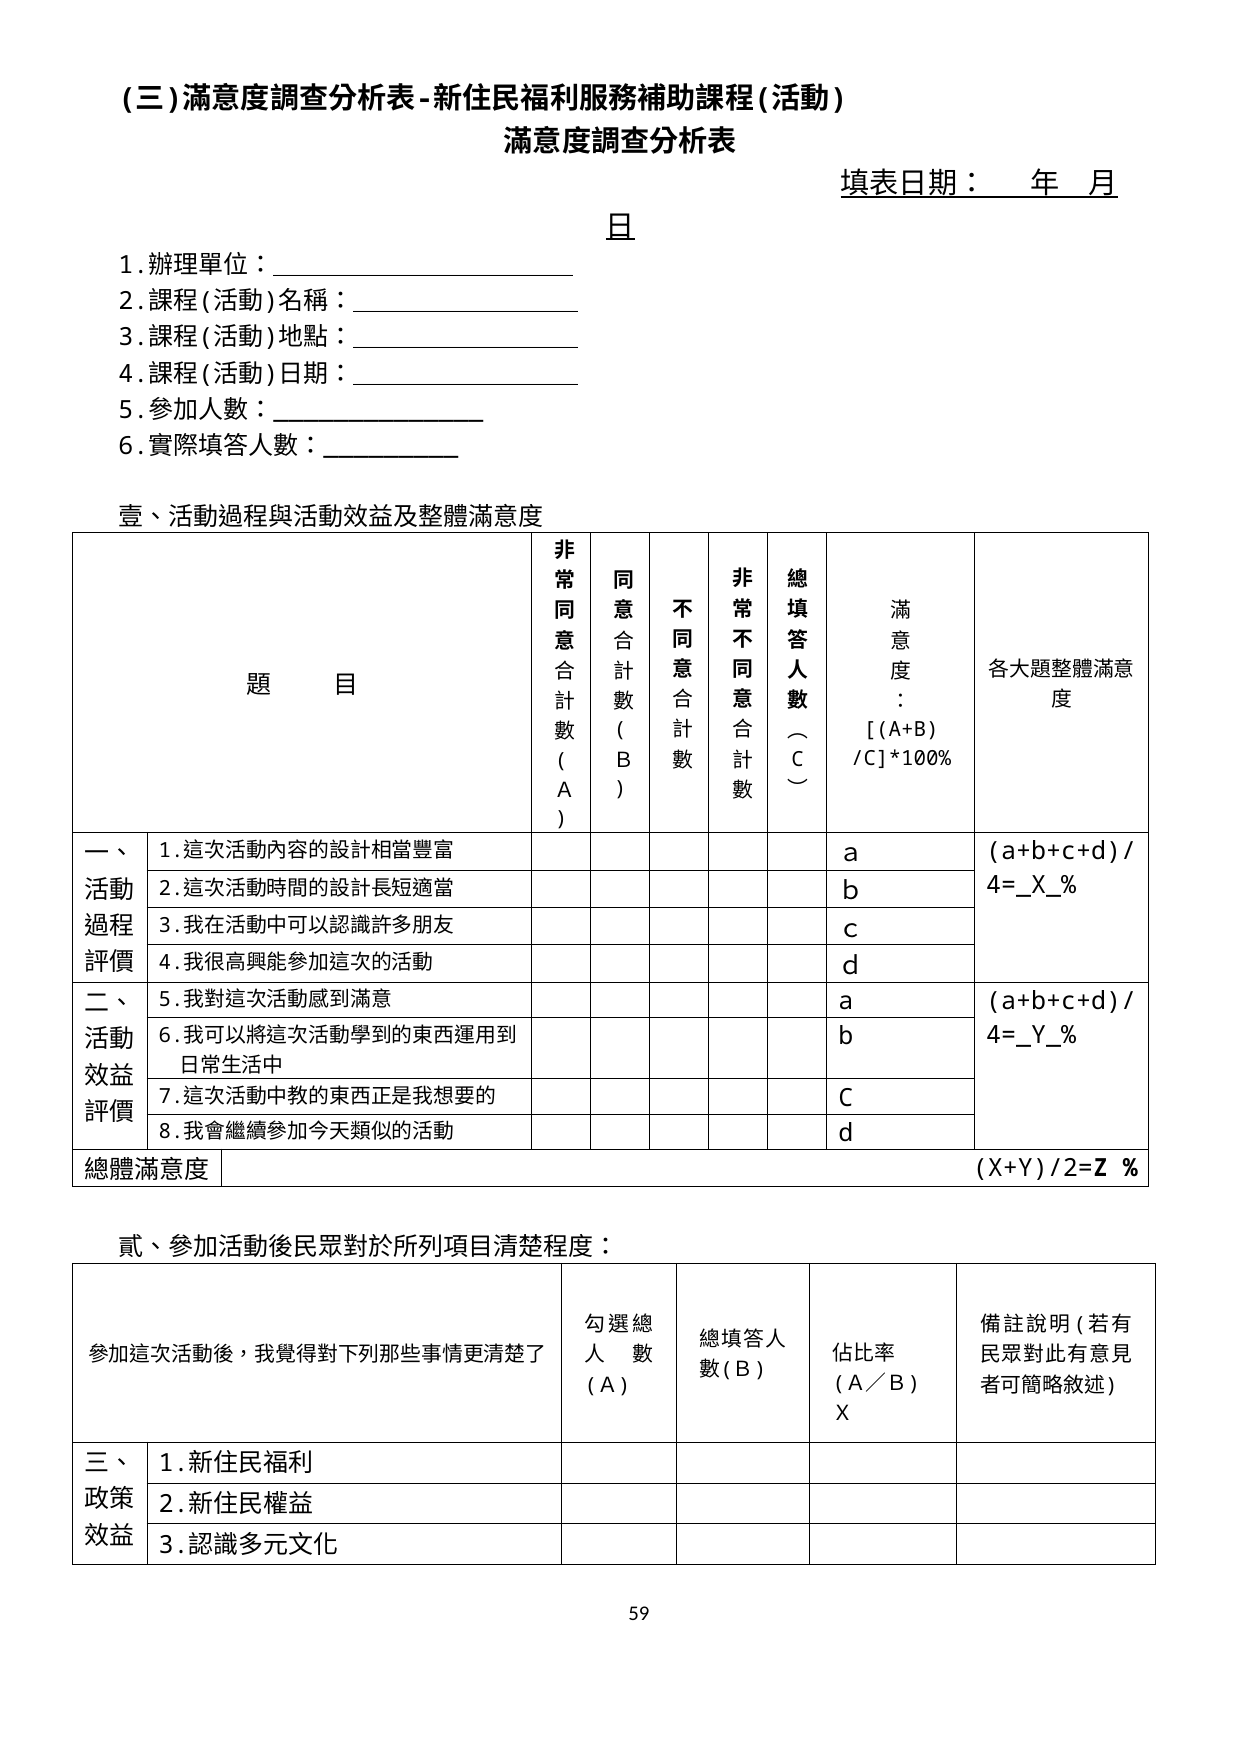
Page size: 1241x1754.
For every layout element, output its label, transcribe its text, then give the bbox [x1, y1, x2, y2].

text 填表日期： 年 月 日 [118, 160, 1122, 244]
table_cell [532, 983, 590, 1017]
table_cell [768, 908, 826, 944]
table_cell [562, 1524, 676, 1564]
table_cell [591, 1079, 649, 1113]
table_cell (a+b+c+d)/4=_X_% [975, 833, 1148, 982]
table_cell ｄ [827, 945, 974, 982]
table_cell 4.我很高興能參加這次的活動 [148, 945, 531, 982]
table_cell [650, 908, 708, 944]
table_cell [591, 945, 649, 982]
table_cell [957, 1443, 1155, 1482]
text 貳、參加活動後民眾對於所列項目清楚程度： [118, 1227, 1122, 1263]
table_cell [591, 908, 649, 944]
table_cell [532, 908, 590, 944]
table_cell [709, 1115, 767, 1148]
table_cell [957, 1524, 1155, 1564]
table_cell 總體滿意度 [73, 1150, 221, 1186]
table_header 各大題整體滿意度 [975, 533, 1148, 832]
text 壹、活動過程與活動效益及整體滿意度 [118, 496, 1122, 532]
table_cell (a+b+c+d)/4=_Y_% [975, 983, 1148, 1148]
table_cell 1.新住民福利 [148, 1443, 561, 1482]
table_cell [709, 908, 767, 944]
table_cell 7.這次活動中教的東西正是我想要的 [148, 1079, 531, 1113]
table_cell [709, 983, 767, 1017]
table_header 非常不同意合計數 [709, 533, 767, 832]
text 滿意度調查分析表 [118, 117, 1122, 160]
table_header 非常同意合計數(Ａ) [532, 533, 590, 832]
table_cell [709, 833, 767, 870]
table_cell a [827, 983, 974, 1017]
table_cell 2.新住民權益 [148, 1484, 561, 1523]
table_header 總填答人數(Ｂ) [677, 1264, 809, 1442]
table_cell C [827, 1079, 974, 1113]
table_cell [650, 1018, 708, 1078]
table_cell [591, 983, 649, 1017]
table_cell ｃ [827, 908, 974, 944]
table_cell ａ [827, 833, 974, 870]
table_cell [709, 945, 767, 982]
table_cell 1.這次活動內容的設計相當豐富 [148, 833, 531, 870]
table_cell [677, 1524, 809, 1564]
table_header 佔比率 (Ａ／Ｂ)Ｘ [810, 1264, 956, 1442]
table_cell ｂ [827, 871, 974, 907]
table_cell [677, 1443, 809, 1482]
table_header 參加這次活動後，我覺得對下列那些事情更清楚了 [73, 1264, 561, 1442]
table_cell [532, 871, 590, 907]
table_cell [591, 1115, 649, 1148]
table_cell [650, 945, 708, 982]
table_cell [532, 1018, 590, 1078]
table_cell b [827, 1018, 974, 1078]
table_cell [768, 871, 826, 907]
text 6.實際填答人數：_________ [118, 426, 1122, 462]
table_cell 三、 政策效益 [73, 1443, 147, 1564]
table_cell [677, 1484, 809, 1523]
subtitle (三)滿意度調查分析表-新住民福利服務補助課程(活動) [118, 75, 1122, 117]
text 1.辦理單位：＿＿＿＿＿＿＿＿＿＿＿＿ [118, 244, 1122, 281]
table_cell [810, 1484, 956, 1523]
table_cell [709, 1079, 767, 1113]
table_cell 6.我可以將這次活動學到的東西運用到日常生活中 [148, 1018, 531, 1078]
table_cell [709, 871, 767, 907]
table_header 總 填答人數 ︵ C ︶ [768, 533, 826, 832]
table_header 勾選總人數(Ａ) [562, 1264, 676, 1442]
table_cell [532, 1115, 590, 1148]
table_cell [768, 983, 826, 1017]
table_header 不同意合計數 [650, 533, 708, 832]
table_cell [650, 871, 708, 907]
table_cell [532, 1079, 590, 1113]
table_cell [768, 1079, 826, 1113]
table_cell 3.認識多元文化 [148, 1524, 561, 1564]
text 3.課程(活動)地點：＿＿＿＿＿＿＿＿＿ [118, 317, 1122, 353]
table_cell [810, 1524, 956, 1564]
table_cell [532, 945, 590, 982]
table_cell 5.我對這次活動感到滿意 [148, 983, 531, 1017]
table_cell 一、 活動 過程 評價 [73, 833, 147, 982]
table_header 題 目 [73, 533, 531, 832]
table_cell [591, 1018, 649, 1078]
text 2.課程(活動)名稱：＿＿＿＿＿＿＿＿＿ [118, 281, 1122, 317]
text 4.課程(活動)日期：＿＿＿＿＿＿＿＿＿ [118, 353, 1122, 389]
table_cell [591, 871, 649, 907]
text 5.參加人數：______________ [118, 389, 1122, 426]
table_header 同意合計數(Ｂ) [591, 533, 649, 832]
table_cell [768, 945, 826, 982]
table_cell [532, 833, 590, 870]
table_header 備註說明(若有民眾對此有意見者可簡略敘述) [957, 1264, 1155, 1442]
table_cell [768, 1018, 826, 1078]
table_cell 2.這次活動時間的設計長短適當 [148, 871, 531, 907]
table_cell [562, 1484, 676, 1523]
table_cell [709, 1018, 767, 1078]
table_cell [562, 1443, 676, 1482]
table_cell 8.我會繼續參加今天類似的活動 [148, 1115, 531, 1148]
table_cell [650, 983, 708, 1017]
table_cell [768, 1115, 826, 1148]
table_header 滿 意 度 ： [(A+B) /C]*100% [827, 533, 974, 832]
table_cell [768, 833, 826, 870]
table_cell d [827, 1115, 974, 1148]
table_cell 3.我在活動中可以認識許多朋友 [148, 908, 531, 944]
table_cell [957, 1484, 1155, 1523]
table_cell [591, 833, 649, 870]
table_cell [650, 1115, 708, 1148]
table_cell [810, 1443, 956, 1482]
table_cell [650, 833, 708, 870]
table_cell (X+Y)/2=Z % [222, 1150, 1148, 1186]
table_cell [650, 1079, 708, 1113]
table_cell 二、 活動效益 評價 [73, 983, 147, 1148]
